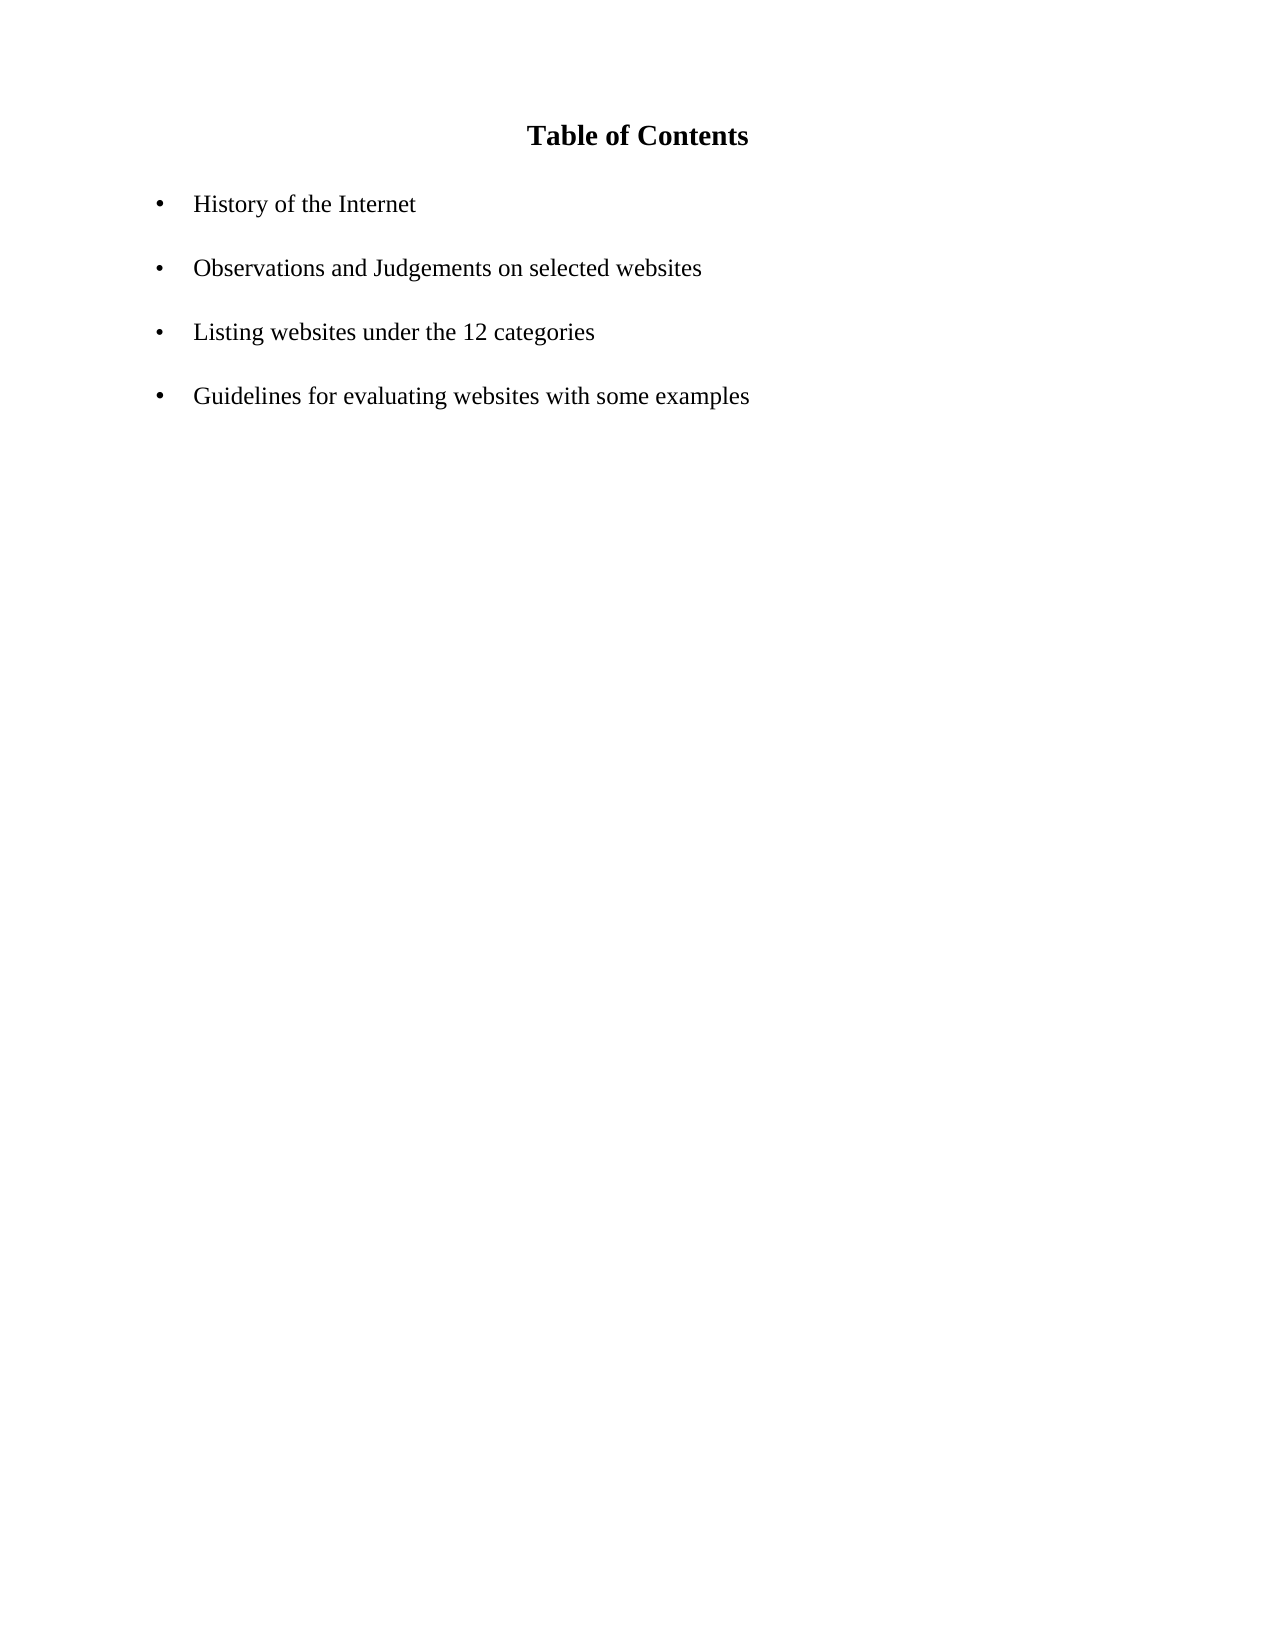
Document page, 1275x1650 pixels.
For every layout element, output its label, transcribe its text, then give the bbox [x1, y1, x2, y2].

list Guidelines for evaluating websites with some examples [156, 381, 1157, 410]
list History of the Internet [156, 189, 1157, 218]
text Table of Contents [118, 118, 1157, 152]
list Listing websites under the 12 categories [156, 317, 1157, 346]
list Observations and Judgements on selected websites [156, 253, 1157, 282]
